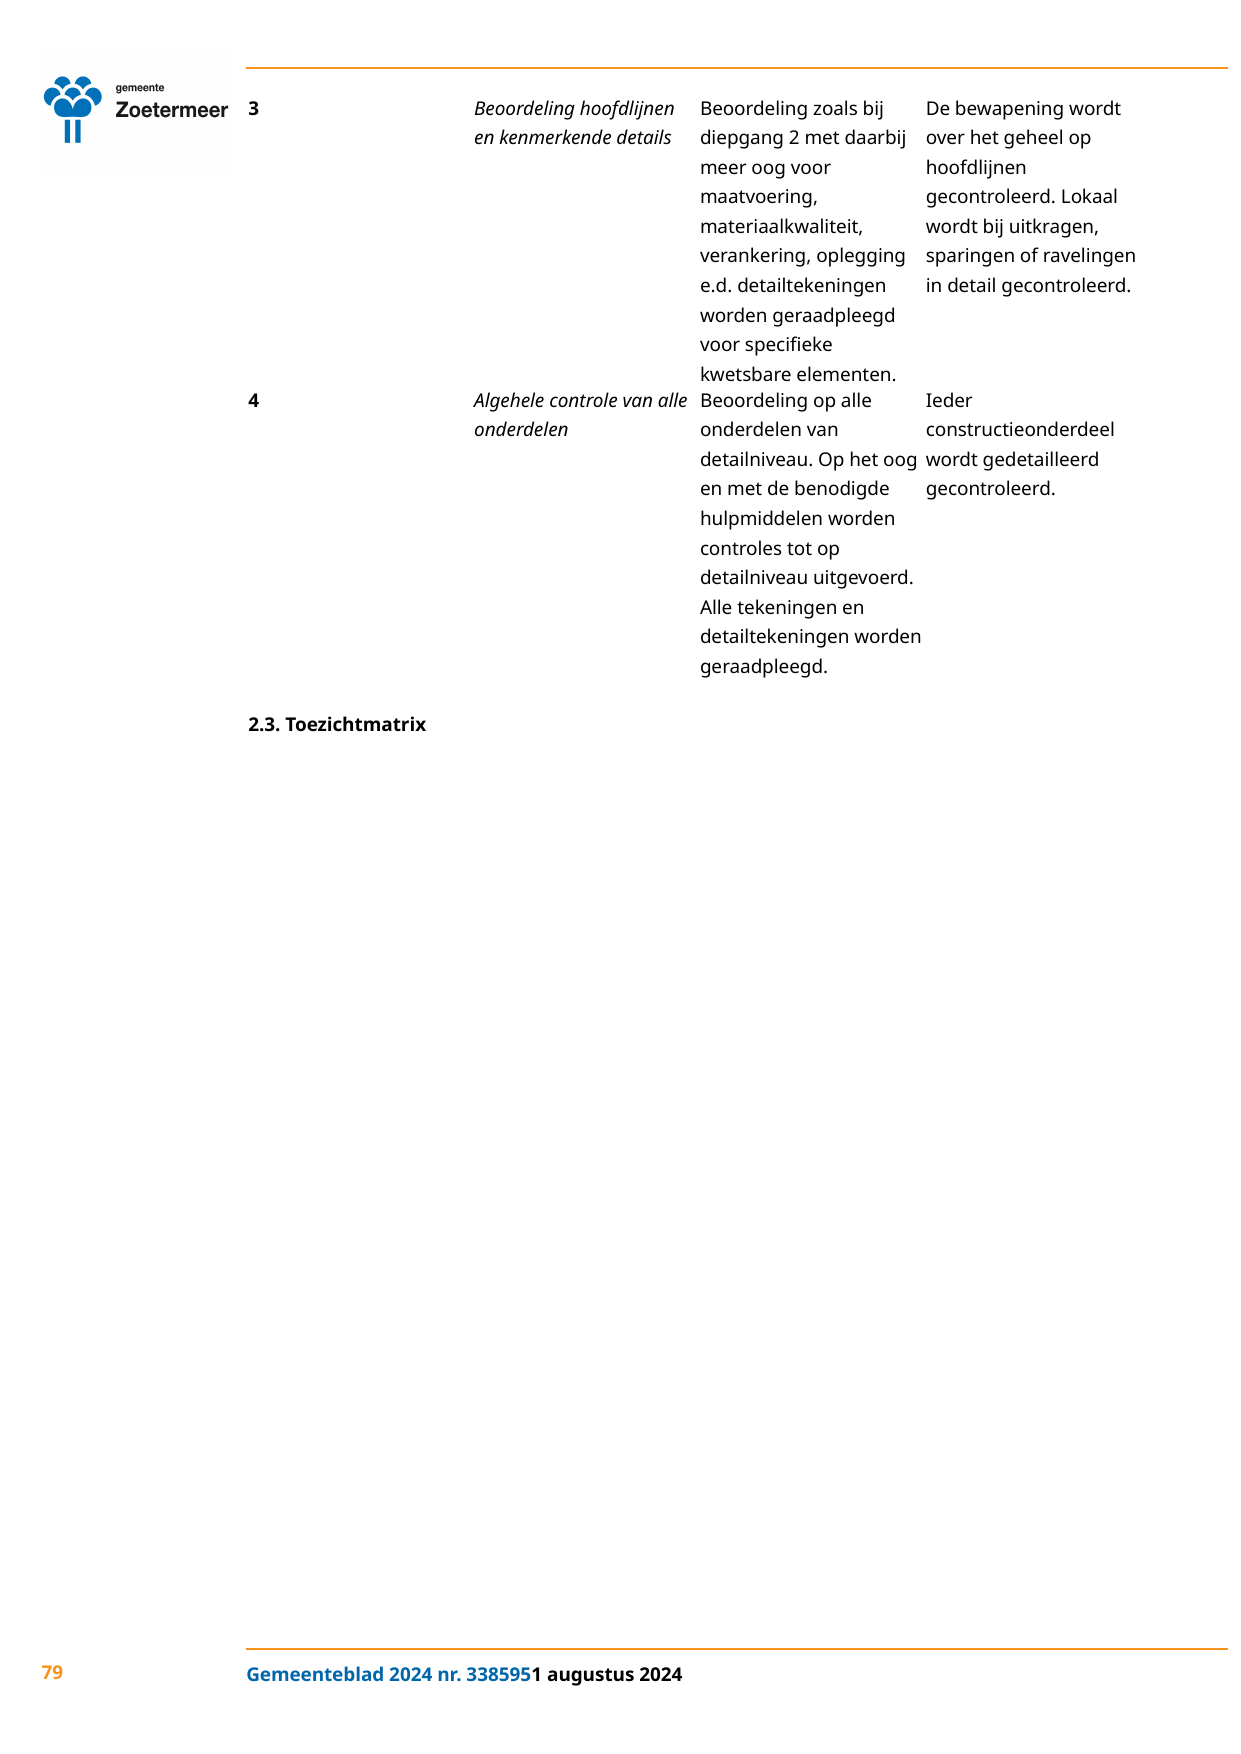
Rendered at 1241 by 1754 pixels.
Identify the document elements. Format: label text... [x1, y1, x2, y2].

table_cell Beoordeling op alle onderdelen van detailniveau. Op het oog en met de benodigde hulpmiddelen worden controles tot op detailniveau uitgevoerd. Alle tekeningen en detailtekeningen worden geraadpleegd. [700, 387, 926, 679]
picture [41, 47, 231, 172]
table_cell 4 [248, 387, 474, 679]
table_cell 3 [248, 95, 474, 387]
table_cell Beoordeling hoofdlijnen en kenmerkende details [474, 95, 700, 387]
table_cell De bewapening wordt over het geheel op hoofdlijnen gecontroleerd. Lokaal wordt bij uitkragen, sparingen of ravelingen in detail gecontroleerd. [926, 95, 1152, 387]
table_cell Ieder constructieonderdeel wordt gedetailleerd gecontroleerd. [926, 387, 1152, 679]
text 2.3. Toezichtmatrix [248, 712, 1152, 737]
table_cell Algehele controle van alle onderdelen [474, 387, 700, 679]
table_cell Beoordeling zoals bij diepgang 2 met daarbij meer oog voor maatvoering, materiaalkwaliteit, verankering, oplegging e.d. detailtekeningen worden geraadpleegd voor specifieke kwetsbare elementen. [700, 95, 926, 387]
